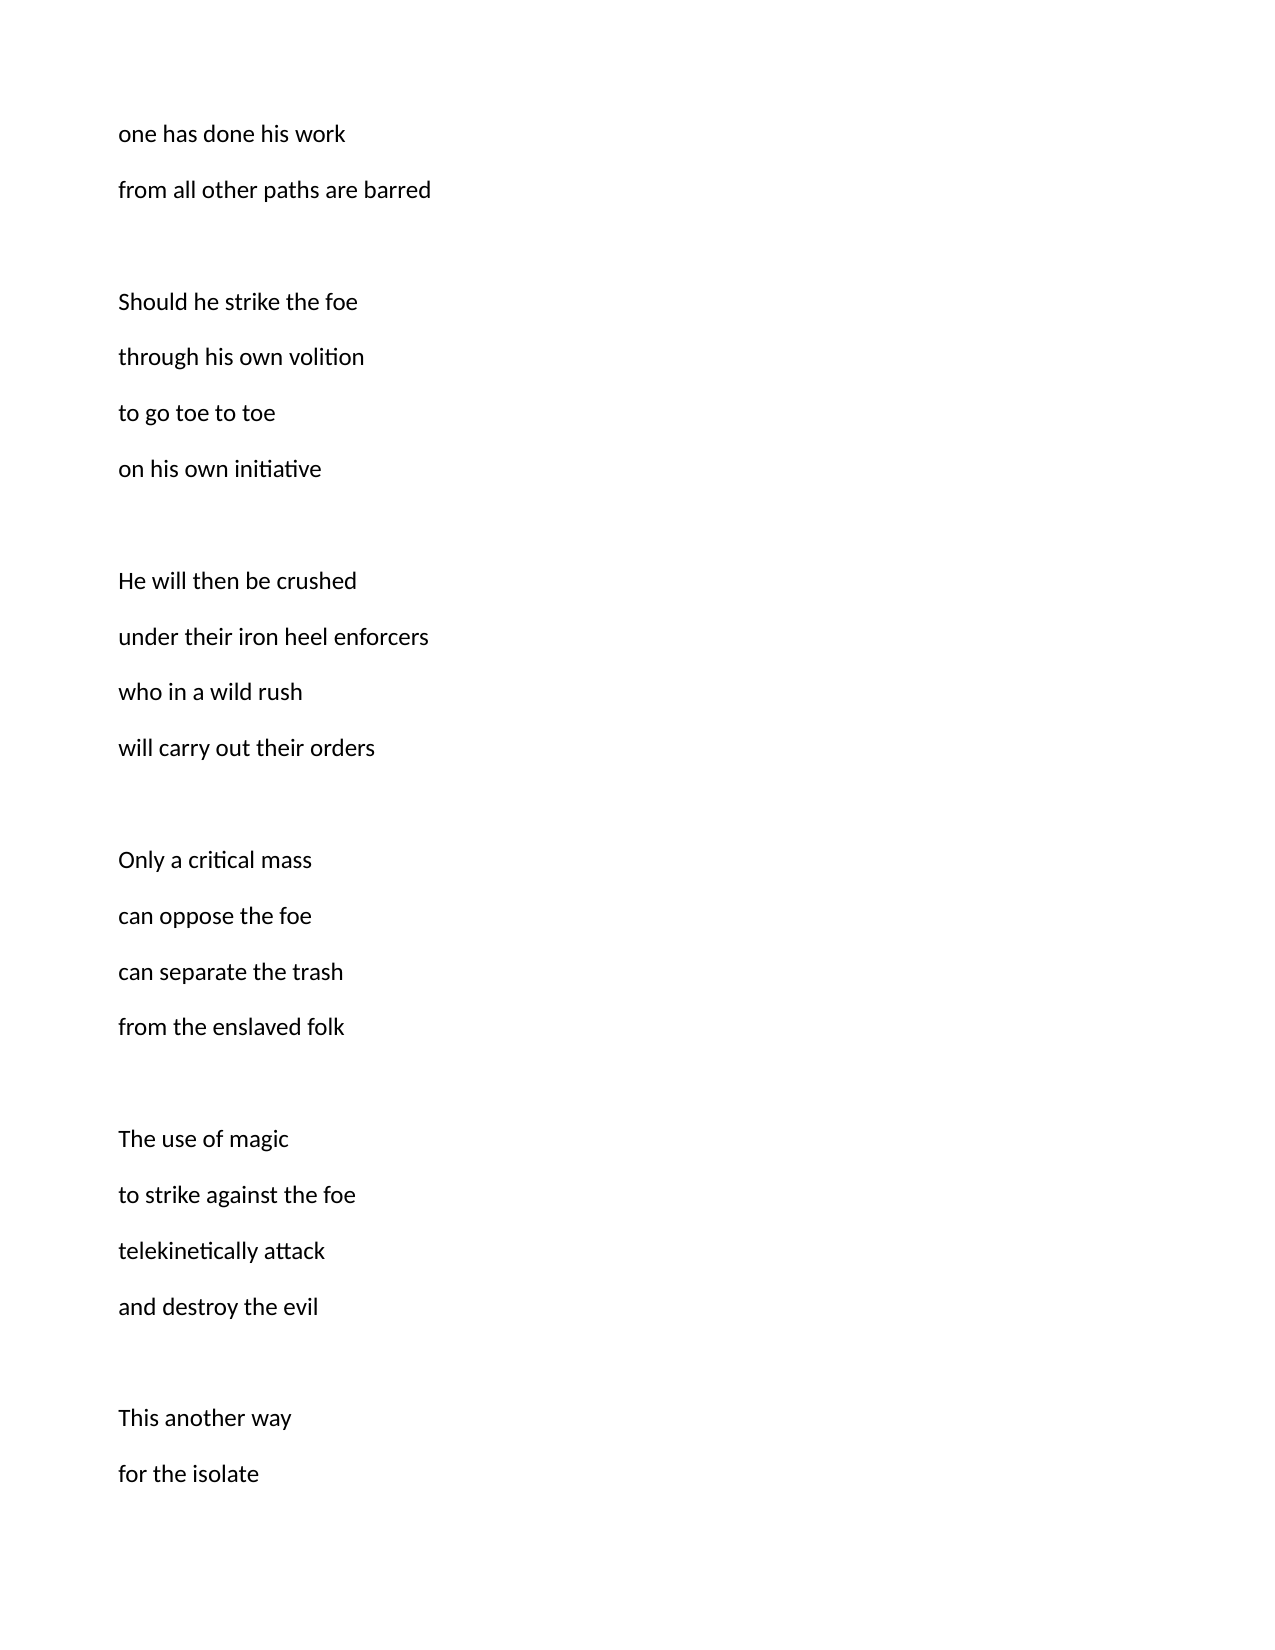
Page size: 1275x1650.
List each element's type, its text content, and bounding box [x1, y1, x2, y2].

text can separate the trash [118, 956, 1157, 986]
text He will then be crushed [118, 565, 1157, 595]
text to strike against the foe [118, 1179, 1157, 1209]
text to go toe to toe [118, 397, 1157, 428]
text This another way [118, 1402, 1157, 1433]
text from the enslaved folk [118, 1011, 1157, 1042]
text for the isolate [118, 1458, 1157, 1489]
text telekinetically attack [118, 1235, 1157, 1265]
text from all other paths are barred [118, 174, 1157, 204]
text can oppose the foe [118, 900, 1157, 930]
text one has done his work [118, 118, 1157, 149]
text The use of magic [118, 1123, 1157, 1154]
text through his own volition [118, 341, 1157, 372]
text who in a wild rush [118, 676, 1157, 707]
text under their iron heel enforcers [118, 621, 1157, 651]
text on his own initiative [118, 453, 1157, 484]
text and destroy the evil [118, 1291, 1157, 1321]
text Should he strike the foe [118, 286, 1157, 316]
text will carry out their orders [118, 732, 1157, 763]
text Only a critical mass [118, 844, 1157, 874]
